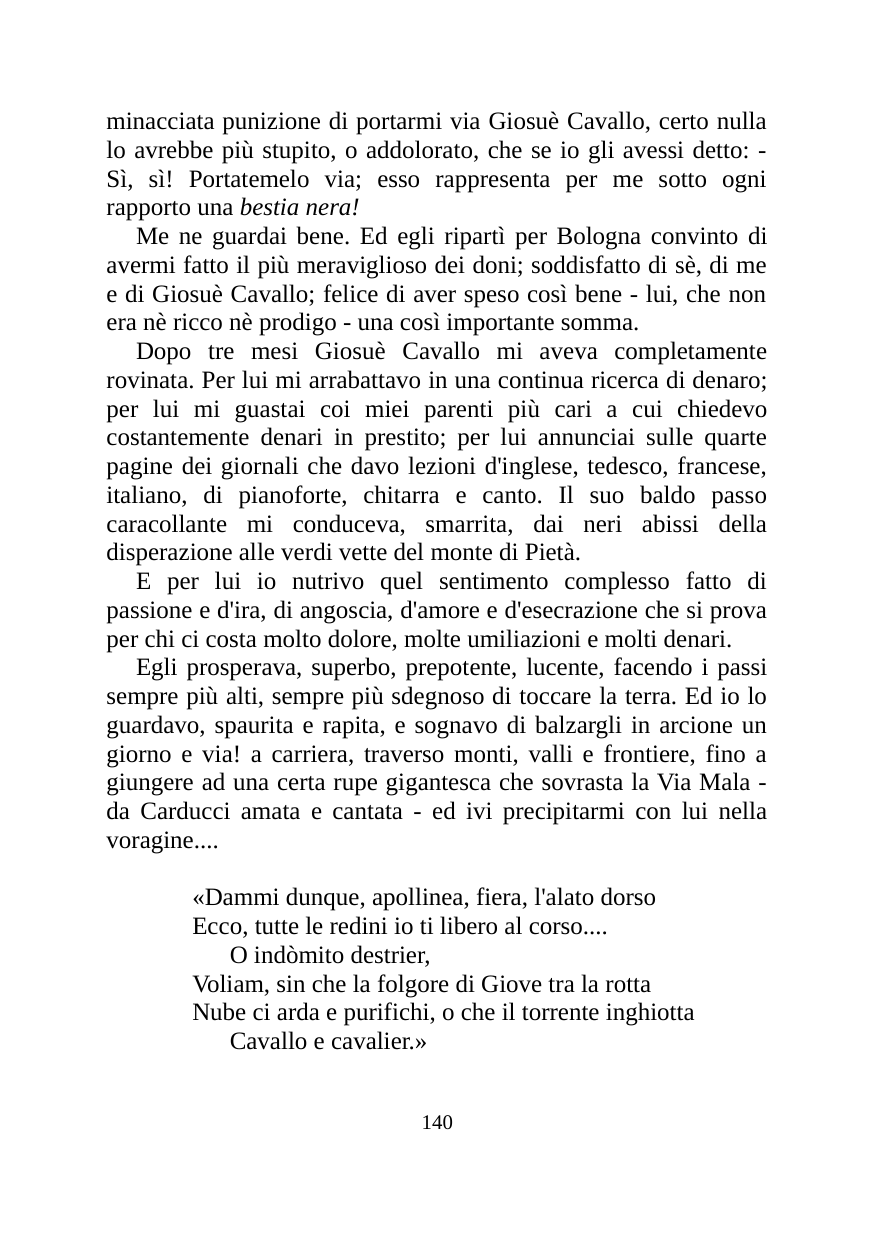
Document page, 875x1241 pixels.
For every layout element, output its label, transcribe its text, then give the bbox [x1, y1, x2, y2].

text Voliam, sin che la folgore di Giove tra la rotta [162, 969, 768, 997]
text minacciata punizione di portarmi via Giosuè Cavallo, certo nulla lo avrebbe più stupito, o addolorato, che se io gli avessi detto: - Sì, sì! Portatemelo via; esso rappresenta per me sotto ogni rapporto una bestia nera! [106, 106, 768, 221]
text Ecco, tutte le redini io ti libero al corso.... [162, 911, 768, 940]
text E per lui io nutrivo quel sentimento complesso fatto di passione e d'ira, di angoscia, d'amore e d'esecrazione che si prova per chi ci costa molto dolore, molte umiliazioni e molti denari. [106, 566, 768, 652]
text Me ne guardai bene. Ed egli ripartì per Bologna convinto di avermi fatto il più meraviglioso dei doni; soddisfatto di sè, di me e di Giosuè Cavallo; felice di aver speso così bene - lui, che non era nè ricco nè prodigo - una così importante somma. [106, 221, 768, 336]
text «Dammi dunque, apollinea, fiera, l'alato dorso [162, 882, 768, 911]
text Cavallo e cavalier.» [200, 1026, 768, 1055]
text Egli prosperava, superbo, prepotente, lucente, facendo i passi sempre più alti, sempre più sdegnoso di toccare la terra. Ed io lo guardavo, spaurita e rapita, e sognavo di balzargli in arcione un giorno e via! a carriera, traverso monti, valli e frontiere, fino a giungere ad una certa rupe gigantesca che sovrasta la Via Mala - da Carducci amata e cantata - ed ivi precipitarmi con lui nella voragine.... [106, 652, 768, 854]
text Nube ci arda e purifichi, o che il torrente inghiotta [162, 997, 768, 1026]
text O indòmito destrier, [200, 940, 768, 969]
text Dopo tre mesi Giosuè Cavallo mi aveva completamente rovinata. Per lui mi arrabattavo in una continua ricerca di denaro; per lui mi guastai coi miei parenti più cari a cui chiedevo costantemente denari in prestito; per lui annunciai sulle quarte pagine dei giornali che davo lezioni d'inglese, tedesco, francese, italiano, di pianoforte, chitarra e canto. Il suo baldo passo caracollante mi conduceva, smarrita, dai neri abissi della disperazione alle verdi vette del monte di Pietà. [106, 336, 768, 566]
